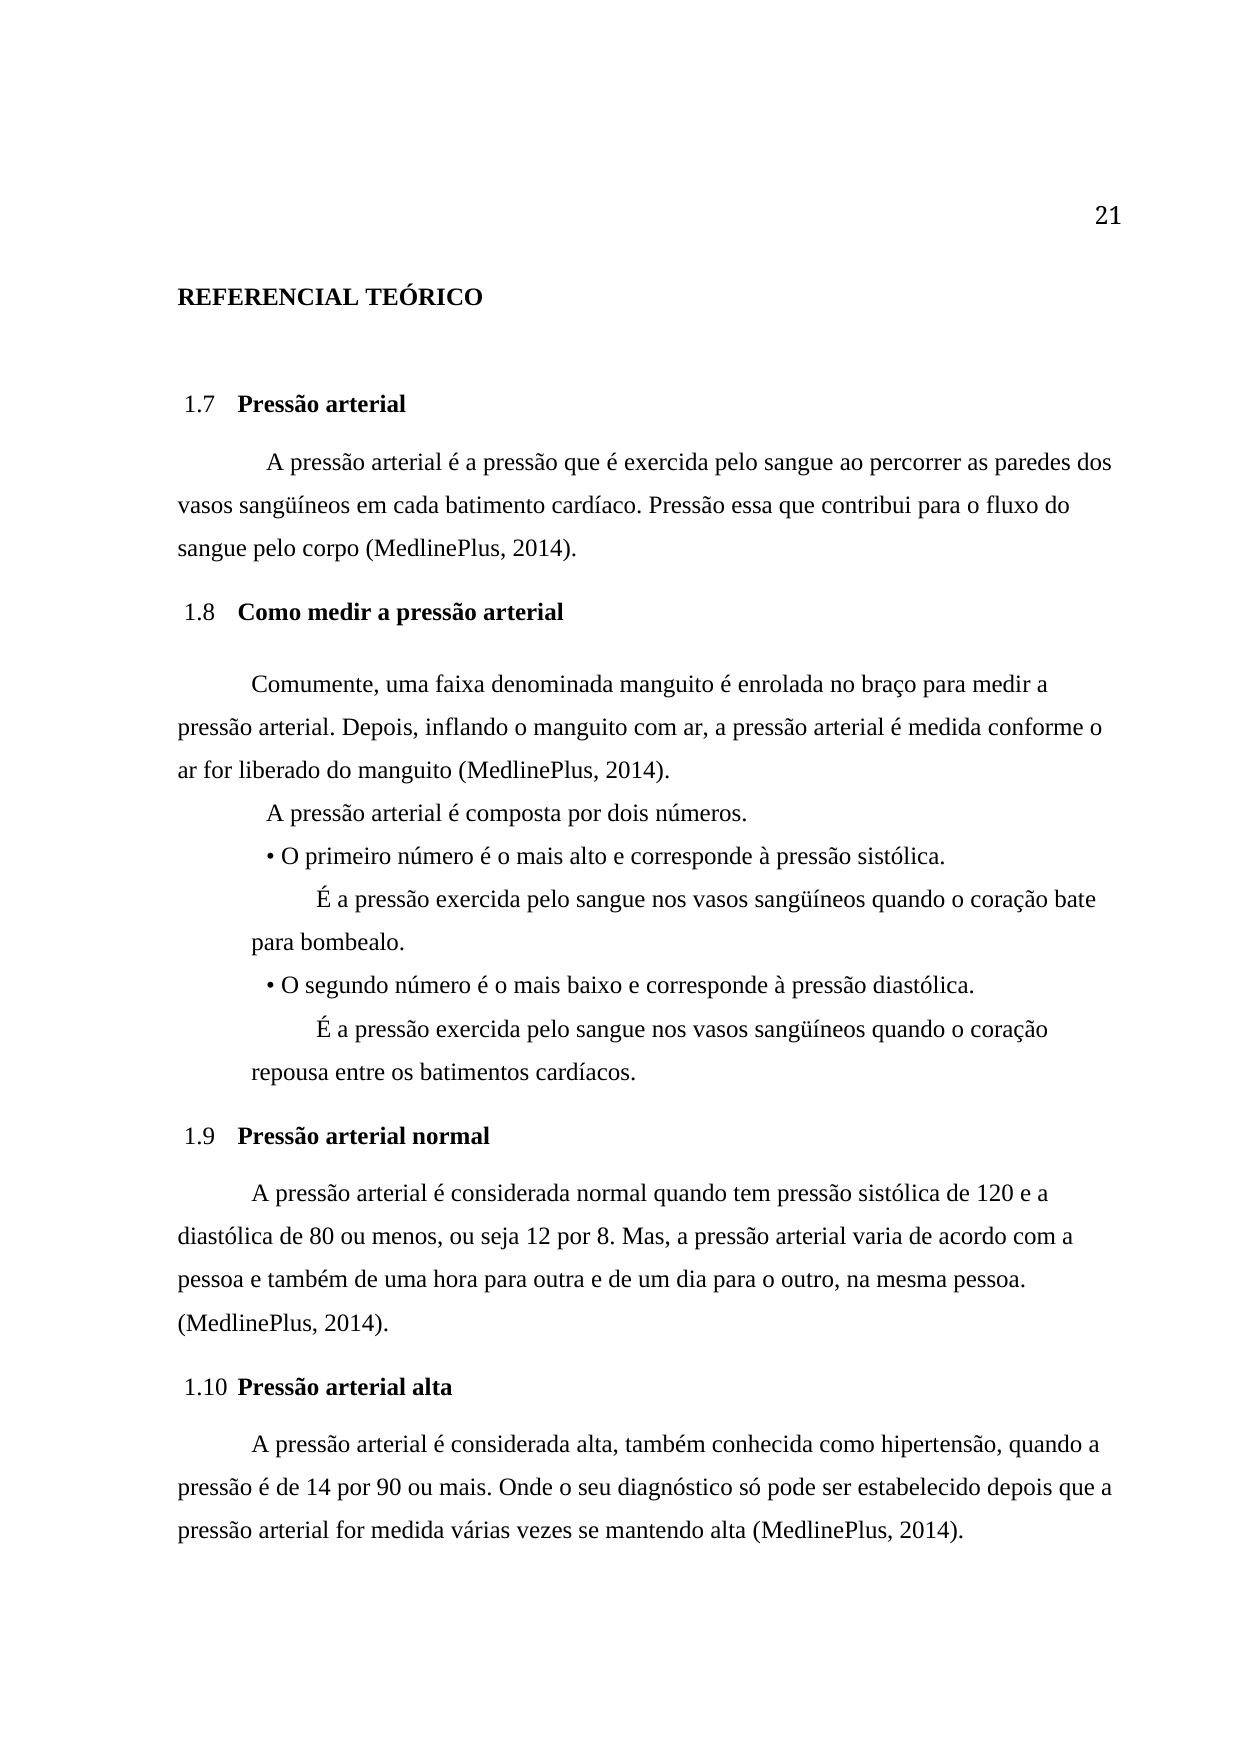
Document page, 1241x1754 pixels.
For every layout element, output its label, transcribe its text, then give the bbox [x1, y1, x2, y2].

subtitle Como medir a pressão arterial [177, 597, 1122, 626]
text A pressão arterial é a pressão que é exercida pelo sangue ao percorrer as paredes dos vasos sangüíneos em cada batimento cardíaco. Pressão essa que contribui para o fluxo do sangue pelo corpo (MedlinePlus, 2014). [177, 447, 1122, 562]
subtitle Pressão arterial normal [177, 1121, 1122, 1149]
text É a pressão exercida pelo sangue nos vasos sangüíneos quando o coração repousa entre os batimentos cardíacos. [177, 1014, 1122, 1086]
text A pressão arterial é composta por dois números. [177, 798, 1122, 827]
text É a pressão exercida pelo sangue nos vasos sangüíneos quando o coração bate para bombealo. [177, 884, 1122, 956]
subtitle REFERENCIAL TEÓRICO [177, 282, 1122, 311]
subtitle Pressão arterial alta [177, 1372, 1122, 1400]
text A pressão arterial é considerada alta, também conhecida como hipertensão, quando a pressão é de 14 por 90 ou mais. Onde o seu diagnóstico só pode ser estabelecido depois que a pressão arterial for medida várias vezes se mantendo alta (MedlinePlus, 2014). [177, 1429, 1122, 1544]
text Comumente, uma faixa denominada manguito é enrolada no braço para medir a pressão arterial. Depois, inflando o manguito com ar, a pressão arterial é medida conforme o ar for liberado do manguito (MedlinePlus, 2014). [177, 669, 1122, 784]
text • O primeiro número é o mais alto e corresponde à pressão sistólica. [177, 841, 1122, 870]
subtitle Pressão arterial [177, 389, 1122, 418]
text • O segundo número é o mais baixo e corresponde à pressão diastólica. [177, 971, 1122, 999]
text A pressão arterial é considerada normal quando tem pressão sistólica de 120 e a diastólica de 80 ou menos, ou seja 12 por 8. Mas, a pressão arterial varia de acordo com a pessoa e também de uma hora para outra e de um dia para o outro, na mesma pessoa. (MedlinePlus, 2014). [177, 1178, 1122, 1336]
